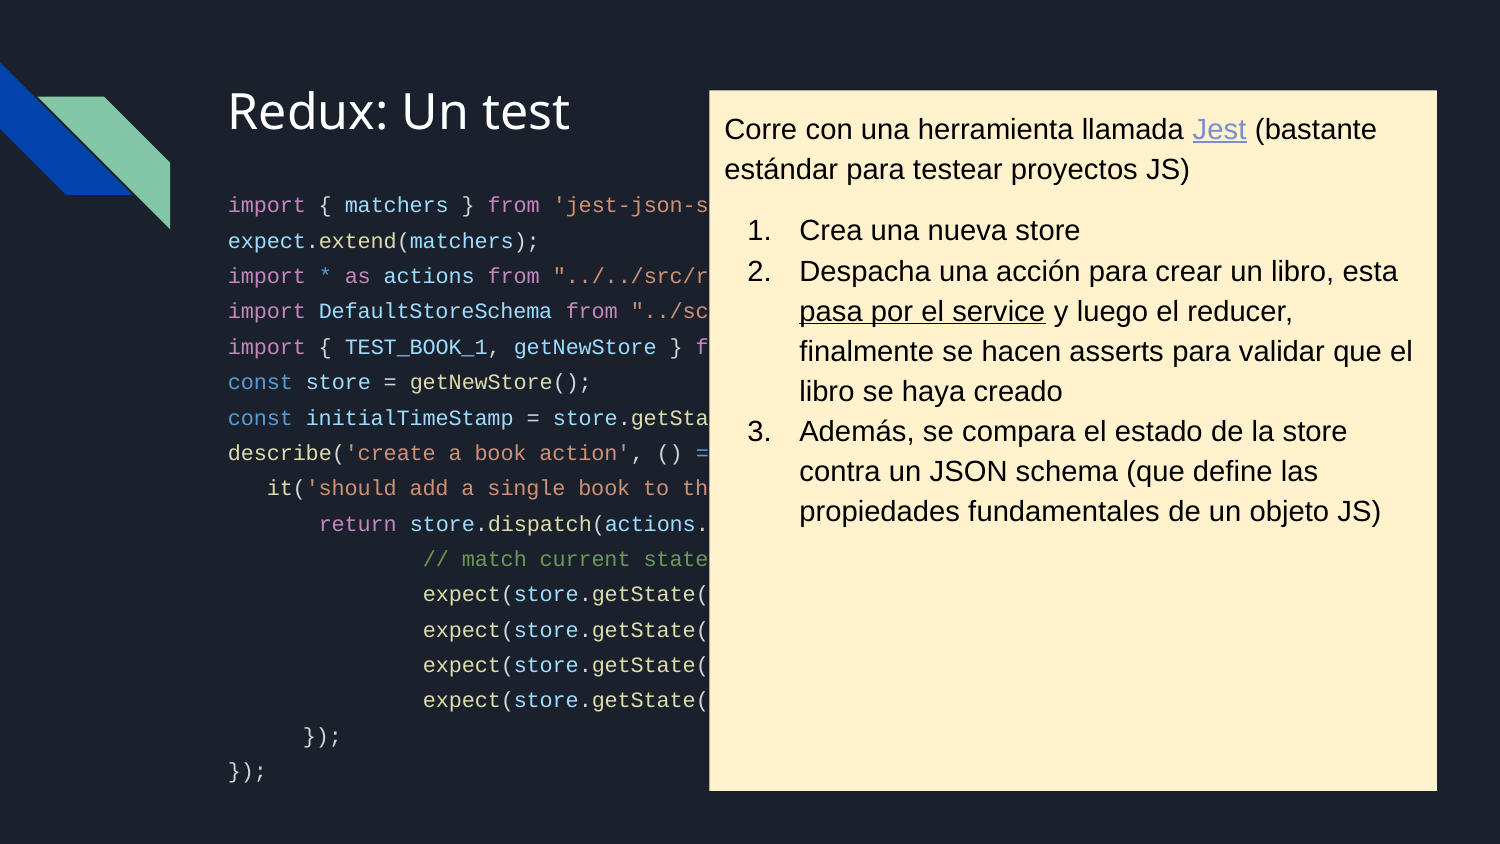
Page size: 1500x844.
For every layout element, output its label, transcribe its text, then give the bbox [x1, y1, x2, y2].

list import { matchers } from 'jest-json-schema'; expect.extend(matchers); import * as actions from "../../src/redux/actions"; import DefaultStoreSchema from "../schemas/initial-schema"; import { TEST_BOOK_1, getNewStore } from "./setup"; const store = getNewStore(); const initialTimeStamp = store.getState().lastUpdateTime.getTime(); describe('create a book action', () => { it('should add a single book to the books collection', () => { return store.dispatch(actions.addBook(TEST_BOOK_1)).then(() => { // match current state against a reduced json schema: expect(store.getState()).toMatchSchema(DefaultStoreSchema); expect(store.getState().requestStatus.postBook.pending).toBe(false); expect(store.getState().requestStatus.postBook.error).toBe(false); expect(store.getState().books.length).toBe(1); }); }); [212, 166, 709, 791]
text_box Corre con una herramienta llamada Jest (bastante estándar para testear proyectos JS) Crea una nueva store Despacha una acción para crear un libro, esta pasa por el service y luego el reducer, finalmente se hacen asserts para validar que el libro se haya creado Además, se compara el estado de la store contra un JSON schema (que define las propiedades fundamentales de un objeto JS) [709, 90, 1437, 791]
title Redux: Un test [212, 64, 1368, 166]
